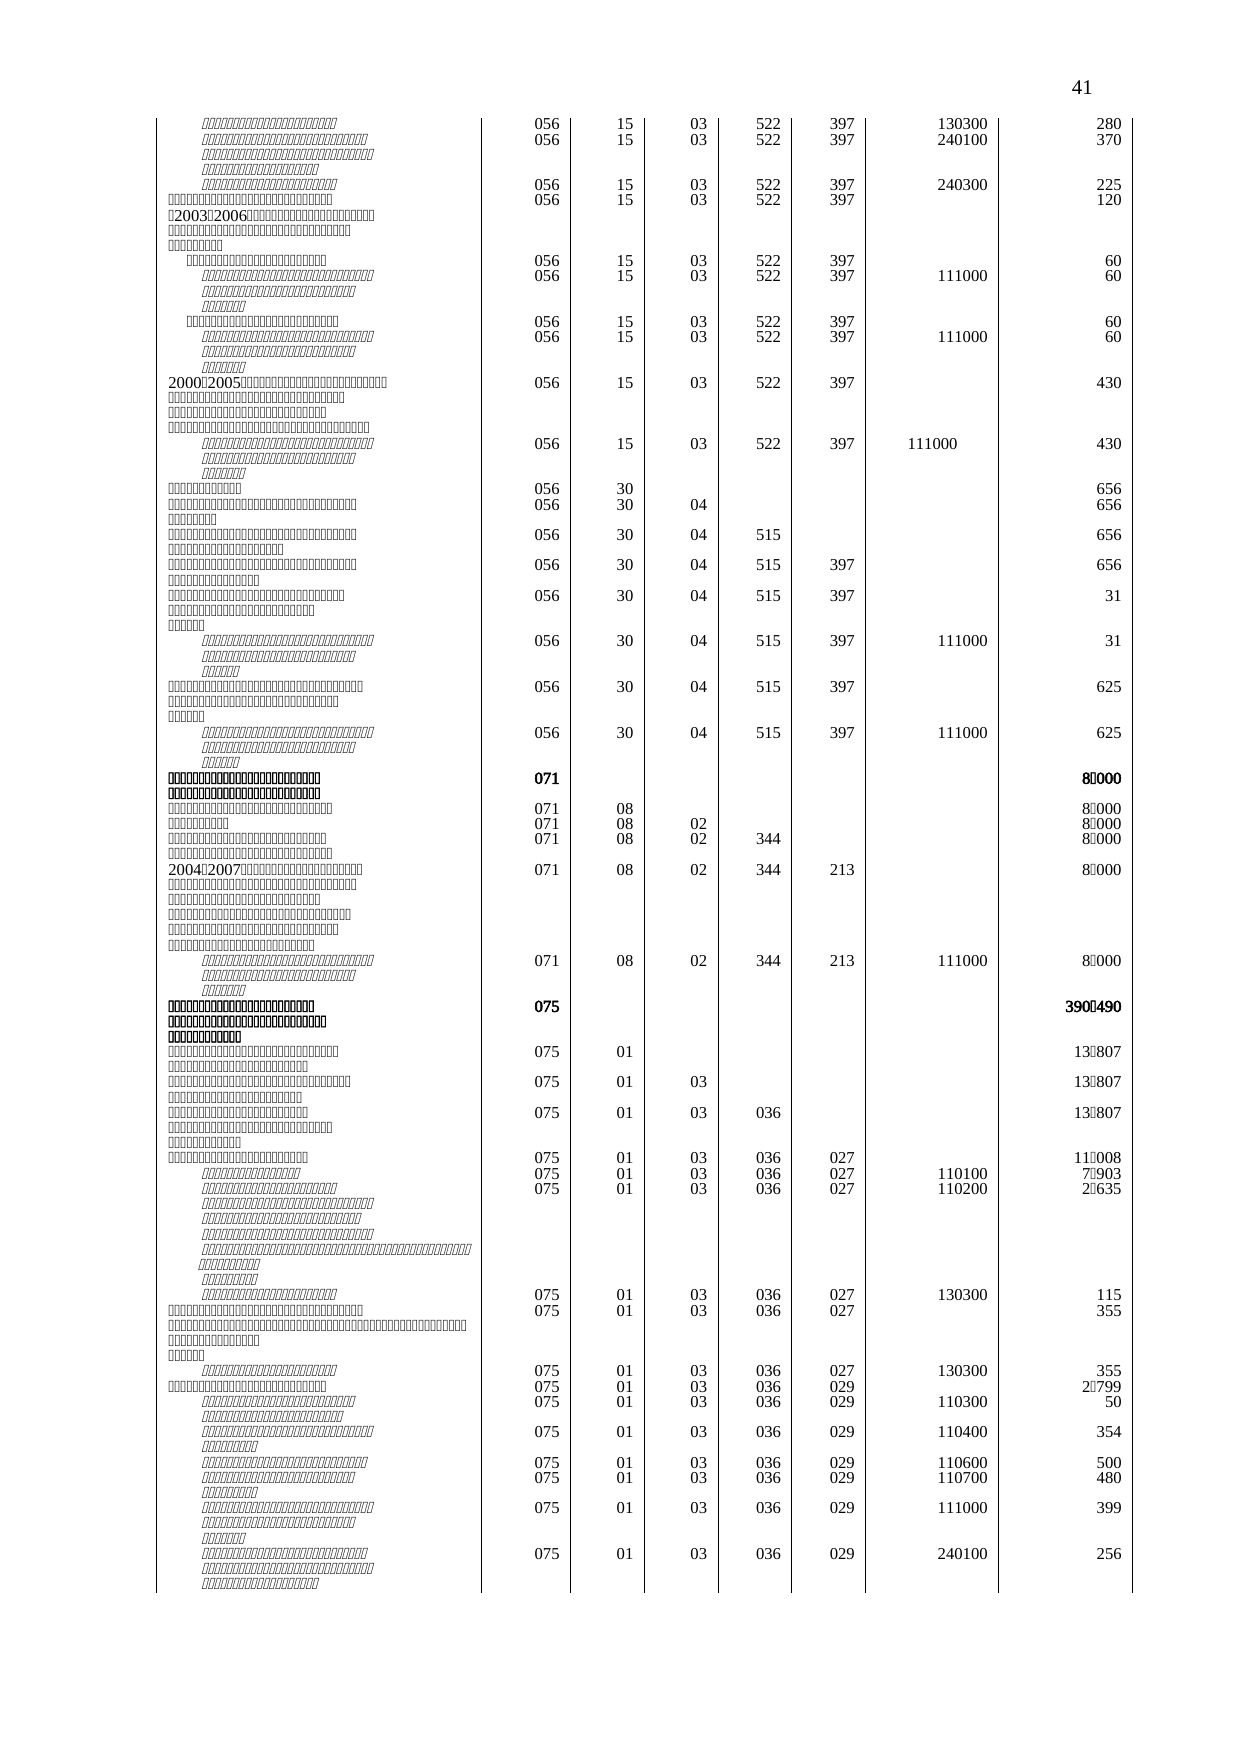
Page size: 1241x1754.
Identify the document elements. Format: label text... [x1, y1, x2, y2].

table_cell  [645, 1183, 718, 1289]
table_cell  [157, 1380, 481, 1396]
table_cell  [866, 331, 998, 377]
table_cell  [866, 133, 998, 179]
table_cell  [719, 1183, 791, 1289]
table_cell  [792, 331, 865, 377]
table_cell [866, 818, 998, 833]
table_cell  [719, 1365, 791, 1380]
table_cell  [999, 1380, 1132, 1396]
table_cell [1133, 270, 1163, 316]
table_cell    [157, 1502, 481, 1548]
table_cell  [999, 1426, 1132, 1456]
table_cell [1133, 1304, 1163, 1365]
table_cell  [719, 1396, 791, 1426]
table_cell  [645, 1502, 718, 1548]
table_cell  [866, 1168, 998, 1183]
table_cell  [719, 194, 791, 255]
table_cell [792, 498, 865, 529]
table_cell  [792, 726, 865, 772]
table_cell [1133, 1365, 1163, 1380]
table_cell  [482, 1502, 570, 1548]
table_cell  [719, 590, 791, 635]
table_cell  [999, 772, 1132, 802]
table_cell  [645, 1076, 718, 1107]
table_cell  [571, 483, 644, 498]
table_cell  [645, 681, 718, 726]
table_cell [866, 1046, 998, 1076]
table_cell [1133, 1046, 1163, 1076]
table_cell  [719, 1107, 791, 1152]
table_cell  [482, 681, 570, 726]
table_cell  [792, 1365, 865, 1380]
table_cell  [645, 1107, 718, 1152]
table_cell  [999, 681, 1132, 726]
table_cell  [999, 1168, 1132, 1183]
table_cell   [157, 559, 481, 589]
table_cell  [999, 1289, 1132, 1304]
table_cell  [482, 316, 570, 331]
table_cell [719, 1076, 791, 1107]
table_cell       [157, 863, 481, 954]
table_cell  [482, 803, 570, 818]
table_cell  [645, 726, 718, 772]
table_cell  [999, 1396, 1132, 1426]
table_cell [1133, 1183, 1163, 1289]
table_cell  [999, 1502, 1132, 1548]
table_cell  [482, 635, 570, 681]
table_cell [866, 1107, 998, 1152]
table_cell [719, 1000, 791, 1046]
table_cell [1133, 1502, 1163, 1548]
table_cell  [792, 316, 865, 331]
table_cell  [571, 194, 644, 255]
table_cell    [157, 1000, 481, 1046]
table_cell  [571, 955, 644, 1000]
table_cell  [645, 635, 718, 681]
table_cell [645, 483, 718, 498]
table_cell  [719, 1168, 791, 1183]
table_cell  [482, 255, 570, 270]
table_cell    [157, 1548, 481, 1593]
table_cell   [157, 1076, 481, 1107]
table_cell  [999, 377, 1132, 437]
table_cell  [571, 255, 644, 270]
table_cell  [482, 1000, 570, 1046]
table_cell  [482, 1046, 570, 1076]
table_cell  [157, 1168, 481, 1183]
table_cell [1133, 1456, 1163, 1472]
table_cell  [719, 1548, 791, 1593]
table_cell [719, 483, 791, 498]
table_cell  [999, 1000, 1132, 1046]
table_cell  [719, 270, 791, 316]
table_cell  [571, 1380, 644, 1396]
table_cell  [571, 498, 644, 529]
table_cell [866, 803, 998, 818]
table_cell  [482, 133, 570, 179]
table_cell  [719, 955, 791, 1000]
table_cell  [999, 559, 1132, 589]
table_cell  [792, 179, 865, 194]
table_cell   [157, 529, 481, 559]
table_cell  [482, 1472, 570, 1502]
table_cell  [645, 559, 718, 589]
table_cell [1133, 559, 1163, 589]
table_cell [1133, 1076, 1163, 1107]
table_cell  [999, 818, 1132, 833]
table_cell    [157, 331, 481, 377]
table_cell  [571, 1304, 644, 1365]
table_cell    [157, 438, 481, 483]
table_cell   [157, 1426, 481, 1456]
table_cell  [792, 955, 865, 1000]
table_cell  [482, 483, 570, 498]
table_cell  [792, 1304, 865, 1365]
table_cell  [482, 1426, 570, 1456]
table_cell [719, 803, 791, 818]
table_cell [1133, 316, 1163, 331]
table_cell  [999, 1107, 1132, 1152]
table_cell [1133, 133, 1163, 179]
table_cell  [645, 270, 718, 316]
table_cell [792, 529, 865, 559]
table_cell  [999, 1183, 1132, 1289]
table_cell  [645, 194, 718, 255]
table_cell [1133, 1472, 1163, 1502]
table_cell  [792, 1456, 865, 1472]
table_cell  [157, 483, 481, 498]
table_cell [866, 772, 998, 802]
table_cell  [792, 1183, 865, 1289]
table_cell    [157, 1304, 481, 1365]
table_cell  [999, 270, 1132, 316]
table_cell  [645, 1472, 718, 1502]
table_cell  [719, 1502, 791, 1548]
table_cell  [999, 803, 1132, 818]
table_cell  [571, 863, 644, 954]
table_cell  [792, 559, 865, 589]
table_cell  [645, 118, 718, 133]
table_cell   [157, 1396, 481, 1426]
table_cell  [571, 316, 644, 331]
table_cell [866, 1076, 998, 1107]
table_cell  [645, 1426, 718, 1456]
table_cell  [999, 118, 1132, 133]
table_cell  [157, 803, 481, 818]
table_cell [719, 818, 791, 833]
table_cell  [645, 1289, 718, 1304]
table_cell  [571, 331, 644, 377]
table_cell  [571, 1396, 644, 1426]
table_cell  [157, 118, 481, 133]
table_cell  [866, 118, 998, 133]
table_cell  [482, 1548, 570, 1593]
table_cell    [157, 270, 481, 316]
table_cell [1133, 179, 1163, 194]
table_cell  [999, 194, 1132, 255]
table_cell  [719, 635, 791, 681]
table_cell  [866, 179, 998, 194]
table_cell   [157, 772, 481, 802]
table_cell  [866, 1365, 998, 1380]
table_cell  [482, 270, 570, 316]
table_cell   [157, 1472, 481, 1502]
table_cell    [157, 635, 481, 681]
table_cell [1133, 1396, 1163, 1426]
table_cell [866, 377, 998, 437]
table_cell  [482, 377, 570, 437]
table_cell  [571, 1076, 644, 1107]
table_cell  [482, 863, 570, 954]
table_cell  [482, 179, 570, 194]
table_cell  [866, 1289, 998, 1304]
table_cell  [792, 1380, 865, 1396]
table_cell [1133, 1000, 1163, 1046]
table_cell  [571, 270, 644, 316]
table_cell [792, 1000, 865, 1046]
table_cell  [571, 681, 644, 726]
table_cell [866, 590, 998, 635]
table_cell [1133, 255, 1163, 270]
table_cell  [719, 863, 791, 954]
table_cell  [157, 1456, 481, 1472]
table_cell  [157, 1152, 481, 1167]
table_cell [866, 1304, 998, 1365]
table_cell  [792, 863, 865, 954]
table_cell  [719, 1304, 791, 1365]
table_cell [792, 483, 865, 498]
table_cell  [645, 331, 718, 377]
table_cell  [866, 1548, 998, 1593]
table_cell [719, 1046, 791, 1076]
table_cell [866, 681, 998, 726]
table_cell  [571, 1426, 644, 1456]
table_cell  [999, 863, 1132, 954]
table_cell  [482, 559, 570, 589]
table_cell  [571, 833, 644, 863]
table_cell  [866, 726, 998, 772]
table_cell [645, 803, 718, 818]
table_cell  [999, 438, 1132, 483]
table_cell [792, 1046, 865, 1076]
table_cell  [719, 438, 791, 483]
table_cell  [645, 133, 718, 179]
table_cell  [571, 1107, 644, 1152]
table_cell  [999, 331, 1132, 377]
table_cell  [482, 590, 570, 635]
table_cell [1133, 803, 1163, 818]
table_cell [571, 1000, 644, 1046]
table_cell [1133, 635, 1163, 681]
table_cell [866, 833, 998, 863]
table_cell  [792, 1472, 865, 1502]
table_cell [1133, 681, 1163, 726]
table_cell  [157, 179, 481, 194]
table_cell  [482, 833, 570, 863]
table_cell  [792, 377, 865, 437]
table_cell  [645, 498, 718, 529]
table_cell     [157, 194, 481, 255]
table_cell    [157, 681, 481, 726]
table_cell  [571, 818, 644, 833]
table_cell    [157, 955, 481, 1000]
table_cell [1133, 331, 1163, 377]
table_cell    [157, 726, 481, 772]
table_cell  [645, 1548, 718, 1593]
table_cell  [571, 377, 644, 437]
table_cell  [571, 726, 644, 772]
table_cell  [866, 438, 998, 483]
table_cell [866, 316, 998, 331]
table_cell [866, 529, 998, 559]
table_cell  [792, 270, 865, 316]
table_cell  [571, 438, 644, 483]
table_cell  [999, 483, 1132, 498]
table_cell  [482, 726, 570, 772]
table_cell  [482, 529, 570, 559]
table_cell  [482, 1107, 570, 1152]
table_cell  [999, 1304, 1132, 1365]
table_cell  [999, 1548, 1132, 1593]
table_cell  [719, 1380, 791, 1396]
table_cell  [645, 1168, 718, 1183]
table_cell  [571, 590, 644, 635]
table_cell  [482, 194, 570, 255]
table_cell  [482, 1304, 570, 1365]
table_cell  [482, 438, 570, 483]
table_cell  [482, 1396, 570, 1426]
table_cell   [157, 833, 481, 863]
table_cell  [157, 1289, 481, 1304]
table_cell  [999, 316, 1132, 331]
table_cell [866, 1152, 998, 1167]
table_cell  [645, 590, 718, 635]
table_cell  [792, 255, 865, 270]
table_cell [1133, 818, 1163, 833]
table_cell  [482, 1289, 570, 1304]
table_cell  [719, 179, 791, 194]
table_cell    [157, 1107, 481, 1152]
table_cell  [792, 635, 865, 681]
table_cell  [482, 818, 570, 833]
table_cell  [645, 1380, 718, 1396]
table_cell  [792, 1396, 865, 1426]
table_cell  [645, 818, 718, 833]
table_cell  [571, 1183, 644, 1289]
table_cell  [482, 1168, 570, 1183]
table_cell  [645, 377, 718, 437]
table_cell [1133, 194, 1163, 255]
table_cell  [792, 681, 865, 726]
table_cell  [719, 1472, 791, 1502]
table_cell [1133, 863, 1163, 954]
table_cell  [571, 1168, 644, 1183]
table_cell  [571, 118, 644, 133]
table_cell  [999, 590, 1132, 635]
table_cell  [999, 498, 1132, 529]
table_cell  [866, 1183, 998, 1289]
table_cell  [719, 726, 791, 772]
table_cell  [792, 438, 865, 483]
table_cell  [719, 1426, 791, 1456]
table_cell  [719, 1289, 791, 1304]
table_cell  [571, 179, 644, 194]
table_cell  [719, 833, 791, 863]
table_cell  [645, 255, 718, 270]
table_cell  [571, 635, 644, 681]
table_cell [1133, 1289, 1163, 1304]
table_cell [792, 1076, 865, 1107]
table_cell [1133, 498, 1163, 529]
table_cell  [482, 1365, 570, 1380]
table_cell  [645, 1304, 718, 1365]
table_cell [866, 498, 998, 529]
table_cell  [866, 1502, 998, 1548]
table_cell  [645, 955, 718, 1000]
table_cell  [571, 1046, 644, 1076]
table_cell  [719, 118, 791, 133]
table_cell [719, 772, 791, 802]
table_cell  [866, 1472, 998, 1502]
table_cell [645, 1046, 718, 1076]
table_cell [792, 772, 865, 802]
table_cell [1133, 1168, 1163, 1183]
table_cell  [645, 863, 718, 954]
table_cell [866, 559, 998, 589]
table_cell  [999, 1472, 1132, 1502]
table_cell [571, 772, 644, 802]
table_cell  [571, 1548, 644, 1593]
table_cell   [157, 1046, 481, 1076]
table_cell  [157, 316, 481, 331]
table_cell     [157, 377, 481, 437]
table_cell  [792, 1426, 865, 1456]
table_cell  [571, 529, 644, 559]
table_cell [1133, 726, 1163, 772]
table_cell  [719, 1456, 791, 1472]
table_cell  [719, 133, 791, 179]
table_cell  [571, 133, 644, 179]
table_cell [866, 1380, 998, 1396]
table_cell  [719, 331, 791, 377]
table_cell  [792, 1289, 865, 1304]
table_cell  [482, 1380, 570, 1396]
table_cell  [482, 1183, 570, 1289]
table_cell  [866, 955, 998, 1000]
table_cell  [792, 1502, 865, 1548]
table_cell [792, 833, 865, 863]
table_cell  [645, 1396, 718, 1426]
table_cell    [157, 133, 481, 179]
table_cell  [645, 316, 718, 331]
table_cell  [482, 1076, 570, 1107]
table_cell  [792, 1548, 865, 1593]
table_cell  [999, 1046, 1132, 1076]
table_cell  [157, 255, 481, 270]
table_cell  [866, 635, 998, 681]
table_cell  [999, 1456, 1132, 1472]
table_cell  [792, 194, 865, 255]
table_cell [1133, 1152, 1163, 1167]
table_cell [866, 194, 998, 255]
table_cell  [645, 179, 718, 194]
table_cell [1133, 1548, 1163, 1593]
table_cell [866, 483, 998, 498]
table_cell  [482, 498, 570, 529]
table_cell    [157, 590, 481, 635]
table_cell  [482, 772, 570, 802]
table_cell [1133, 529, 1163, 559]
table_cell [645, 1000, 718, 1046]
table_cell  [645, 833, 718, 863]
table_cell [1133, 118, 1163, 133]
table_cell  [866, 1456, 998, 1472]
table_cell  [571, 1365, 644, 1380]
table_cell [866, 863, 998, 954]
table_cell  [999, 635, 1132, 681]
table_cell [792, 1107, 865, 1152]
table_cell  [866, 1426, 998, 1456]
table_cell  [999, 1152, 1132, 1167]
table_cell  [571, 1456, 644, 1472]
table_cell [1133, 590, 1163, 635]
table_cell [1133, 438, 1163, 483]
table_cell  [482, 1152, 570, 1167]
table_cell  [999, 179, 1132, 194]
table_cell  [719, 559, 791, 589]
table_cell  [719, 529, 791, 559]
table_cell       [157, 1183, 481, 1289]
table_cell  [999, 255, 1132, 270]
table_cell  [719, 1152, 791, 1167]
table_cell [719, 498, 791, 529]
table_cell  [999, 133, 1132, 179]
table_cell  [645, 438, 718, 483]
table_cell  [482, 955, 570, 1000]
table_cell   [157, 498, 481, 529]
table_cell [1133, 1107, 1163, 1152]
table_cell  [792, 1168, 865, 1183]
table_cell [866, 1000, 998, 1046]
table_cell  [645, 1365, 718, 1380]
table_cell [792, 803, 865, 818]
table_cell  [482, 331, 570, 377]
table_cell  [792, 590, 865, 635]
table_cell  [866, 270, 998, 316]
table_cell  [719, 681, 791, 726]
table_cell  [999, 529, 1132, 559]
table_cell  [792, 1152, 865, 1167]
table_cell  [571, 803, 644, 818]
table_cell [1133, 1380, 1163, 1396]
table_cell  [792, 133, 865, 179]
table_cell [1133, 1426, 1163, 1456]
table_cell  [719, 377, 791, 437]
table_cell  [645, 529, 718, 559]
table_cell  [482, 1456, 570, 1472]
table_cell [1133, 833, 1163, 863]
table_cell  [719, 316, 791, 331]
table_cell  [999, 955, 1132, 1000]
table_cell  [571, 1472, 644, 1502]
table_cell  [571, 1502, 644, 1548]
table_cell [1133, 772, 1163, 802]
table_cell  [645, 1152, 718, 1167]
table_cell  [866, 1396, 998, 1426]
table_cell  [157, 818, 481, 833]
table_cell  [645, 1456, 718, 1472]
table_cell  [999, 1365, 1132, 1380]
table_cell  [482, 118, 570, 133]
table_cell [866, 255, 998, 270]
table_cell [1133, 377, 1163, 437]
table_cell  [999, 726, 1132, 772]
table_cell  [999, 833, 1132, 863]
table_cell  [157, 1365, 481, 1380]
table_cell  [571, 1152, 644, 1167]
table_cell  [571, 559, 644, 589]
table_cell  [792, 118, 865, 133]
table_cell [1133, 955, 1163, 1000]
table_cell  [719, 255, 791, 270]
table_cell [645, 772, 718, 802]
table_cell [792, 818, 865, 833]
table_cell  [571, 1289, 644, 1304]
table_cell  [999, 1076, 1132, 1107]
table_cell [1133, 483, 1163, 498]
